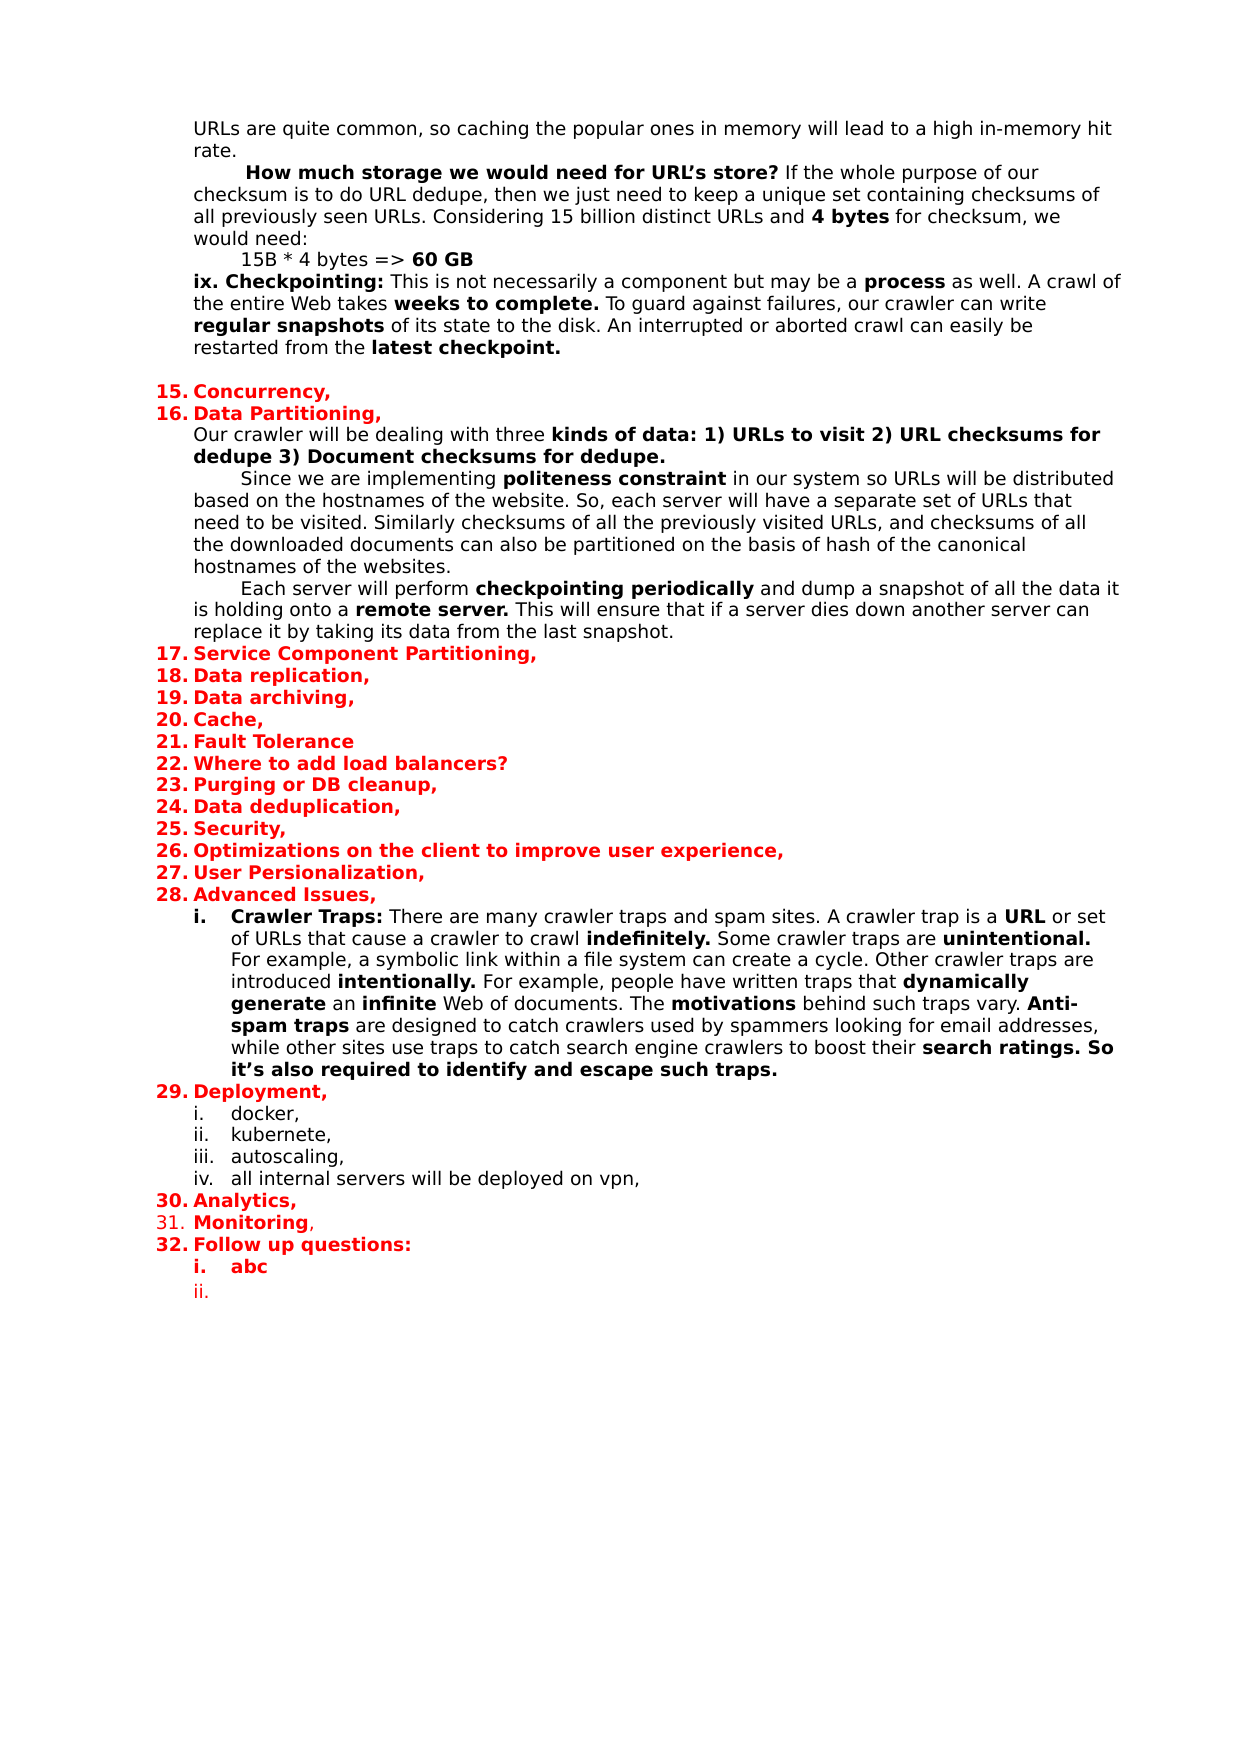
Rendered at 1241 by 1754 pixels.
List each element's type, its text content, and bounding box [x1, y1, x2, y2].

list all internal servers will be deployed on vpn, [193, 1168, 1122, 1190]
list ix. Checkpointing: This is not necessarily a component but may be a process as well. A crawl of the entire Web takes weeks to complete. To guard against failures, our crawler can write regular snapshots of its state to the disk. An interrupted or aborted crawl can easily be restarted from the latest checkpoint. [156, 271, 1122, 359]
list Deployment, [156, 1081, 1122, 1102]
list Where to add load balancers? [156, 752, 1122, 774]
list Advanced Issues, [156, 884, 1122, 906]
list abc [193, 1256, 1122, 1277]
list Purging or DB cleanup, [156, 774, 1122, 796]
list Data deduplication, [156, 796, 1122, 818]
list autoscaling, [193, 1146, 1122, 1168]
list Data Partitioning, [156, 402, 1122, 424]
list Monitoring, [156, 1212, 1122, 1234]
list Follow up questions: [156, 1234, 1122, 1256]
list User Persionalization, [156, 862, 1122, 884]
list 15B * 4 bytes => 60 GB [156, 249, 1122, 271]
list Cache, [156, 709, 1122, 731]
list Optimizations on the client to improve user experience, [156, 840, 1122, 862]
list Crawler Traps: There are many crawler traps and spam sites. A crawler trap is a URL or set of URLs that cause a crawler to crawl indefinitely. Some crawler traps are unintentional. For example, a symbolic link within a file system can create a cycle. Other crawler traps are introduced intentionally. For example, people have written traps that dynamically generate an infinite Web of documents. The motivations behind such traps vary. Anti-spam traps are designed to catch crawlers used by spammers looking for email addresses, while other sites use traps to catch search engine crawlers to boost their search ratings. So it’s also required to identify and escape such traps. [193, 906, 1122, 1081]
list Service Component Partitioning, [156, 643, 1122, 665]
list Analytics, [156, 1190, 1122, 1212]
list Each server will perform checkpointing periodically and dump a snapshot of all the data it is holding onto a remote server. This will ensure that if a server dies down another server can replace it by taking its data from the last snapshot. [156, 577, 1122, 643]
list Data archiving, [156, 687, 1122, 709]
list How much storage we would need for URL’s store? If the whole purpose of our checksum is to do URL dedupe, then we just need to keep a unique set containing checksums of all previously seen URLs. Considering 15 billion distinct URLs and 4 bytes for checksum, we would need: [156, 162, 1122, 249]
list URLs are quite common, so caching the popular ones in memory will lead to a high in-memory hit rate. [156, 118, 1122, 162]
list Data replication, [156, 665, 1122, 687]
list kubernete, [193, 1124, 1122, 1146]
list Concurrency, [156, 381, 1122, 402]
list Our crawler will be dealing with three kinds of data: 1) URLs to visit 2) URL checksums for dedupe 3) Document checksums for dedupe. [156, 424, 1122, 468]
list docker, [193, 1102, 1122, 1124]
list Since we are implementing politeness constraint in our system so URLs will be distributed based on the hostnames of the website. So, each server will have a separate set of URLs that need to be visited. Similarly checksums of all the previously visited URLs, and checksums of all the downloaded documents can also be partitioned on the basis of hash of the canonical hostnames of the websites. [156, 468, 1122, 577]
list Security, [156, 818, 1122, 840]
list Fault Tolerance [156, 731, 1122, 752]
